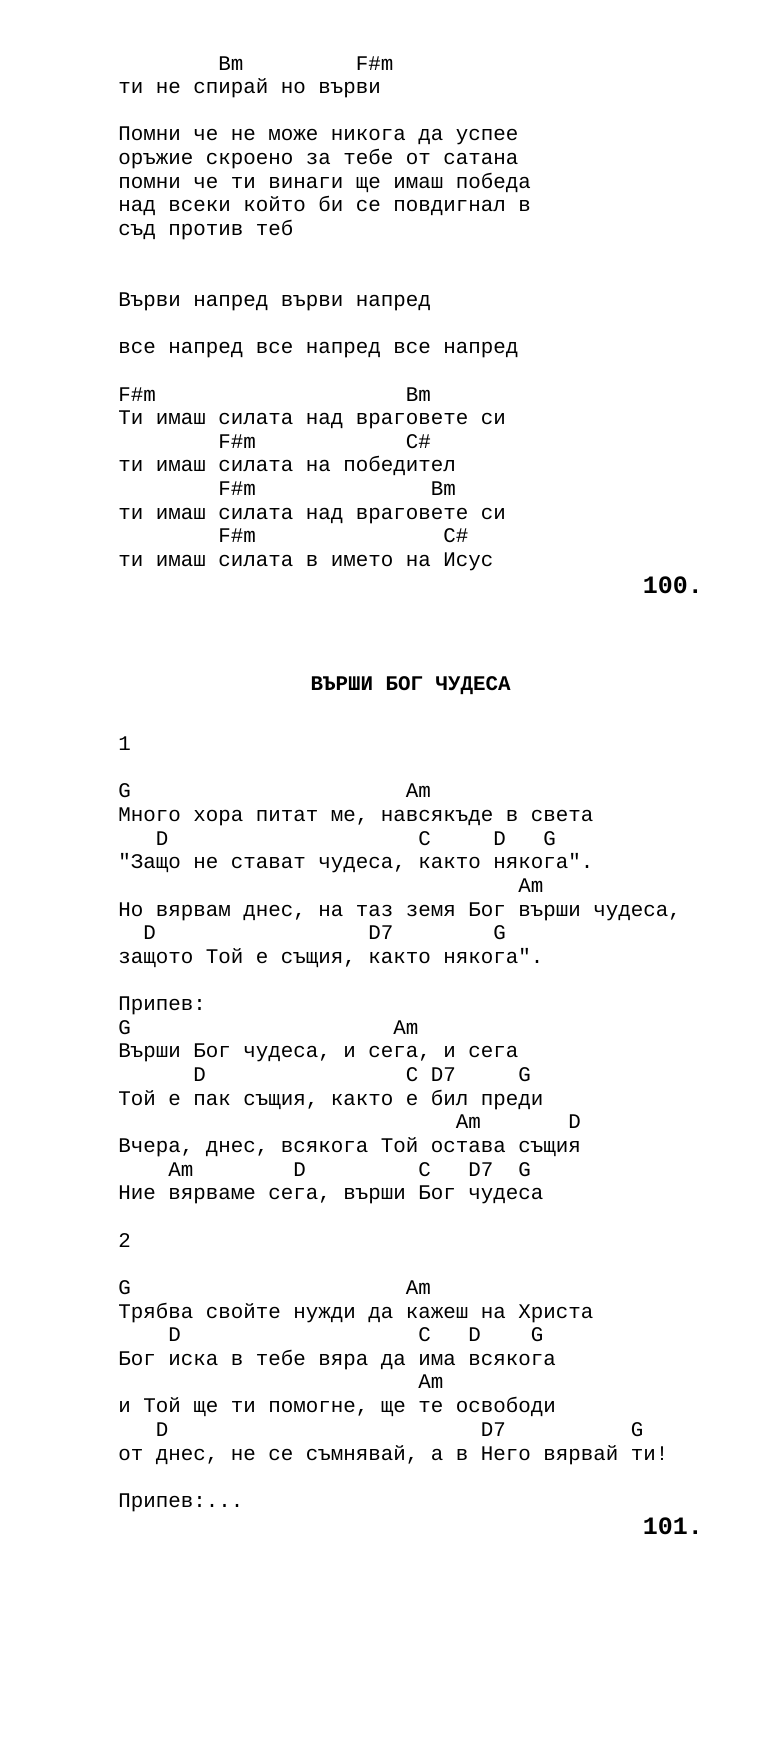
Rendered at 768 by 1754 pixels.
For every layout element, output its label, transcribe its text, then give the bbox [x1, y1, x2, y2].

text G Am [118, 1277, 702, 1301]
text D D7 G [118, 922, 702, 946]
text Bm F#m [118, 52, 702, 76]
text ти имаш силата в името на Исус [118, 549, 702, 573]
text Am D C D7 G [118, 1159, 702, 1182]
text F#m C# [118, 525, 702, 549]
text D C D G [118, 828, 702, 851]
text Много хора питат ме, навсякъде в света [118, 804, 702, 828]
text F#m C# [118, 431, 702, 454]
text Am D [118, 1111, 702, 1135]
text защото Той е същия, както някога". [118, 946, 702, 969]
text D C D G [118, 1324, 702, 1348]
text помни че ти винаги ще имаш победа [118, 171, 702, 194]
text 1 [118, 733, 702, 757]
text Припев: [118, 993, 702, 1017]
text ти не спирай но върви [118, 76, 702, 100]
text Върви напред върви напред [118, 289, 702, 313]
subtitle ВЪРШИ БОГ ЧУДЕСА [118, 673, 702, 697]
text ти имаш силата над враговете си [118, 502, 702, 525]
text D D7 G [118, 1419, 702, 1442]
text Бог иска в тебе вяра да има всякога [118, 1348, 702, 1372]
text F#m Bm [118, 383, 702, 407]
text и Той ще ти помогне, ще те освободи [118, 1395, 702, 1419]
text Но вярвам днес, на таз земя Бог върши чудеса, [118, 899, 702, 922]
text D C D7 G [118, 1064, 702, 1088]
text Той е пак същия, както е бил преди [118, 1088, 702, 1111]
text от днес, не се съмнявай, а в Него вярвай ти! [118, 1442, 702, 1466]
text Am [118, 1372, 702, 1395]
text съд против теб [118, 218, 702, 242]
text 2 [118, 1230, 702, 1253]
text F#m Bm [118, 478, 702, 502]
text оръжие скроено за тебе от сатана [118, 147, 702, 171]
text G Am [118, 780, 702, 804]
text Вчера, днес, всякога Той остава същия [118, 1135, 702, 1159]
text Am [118, 875, 702, 899]
text над всеки който би се повдигнал в [118, 194, 702, 218]
text Припев:... [118, 1490, 702, 1513]
text G Am [118, 1017, 702, 1041]
text Помни че не може никога да успее [118, 123, 702, 147]
text все напред все напред все напред [118, 336, 702, 360]
text Ти имаш силата над враговете си [118, 407, 702, 431]
text Трябва свойте нужди да кажеш на Христа [118, 1301, 702, 1324]
text Ние вярваме сега, върши Бог чудеса [118, 1182, 702, 1206]
text Върши Бог чудеса, и сега, и сега [118, 1041, 702, 1064]
text "Защо не стават чудеса, както някога". [118, 851, 702, 875]
text ти имаш силата на победител [118, 454, 702, 478]
